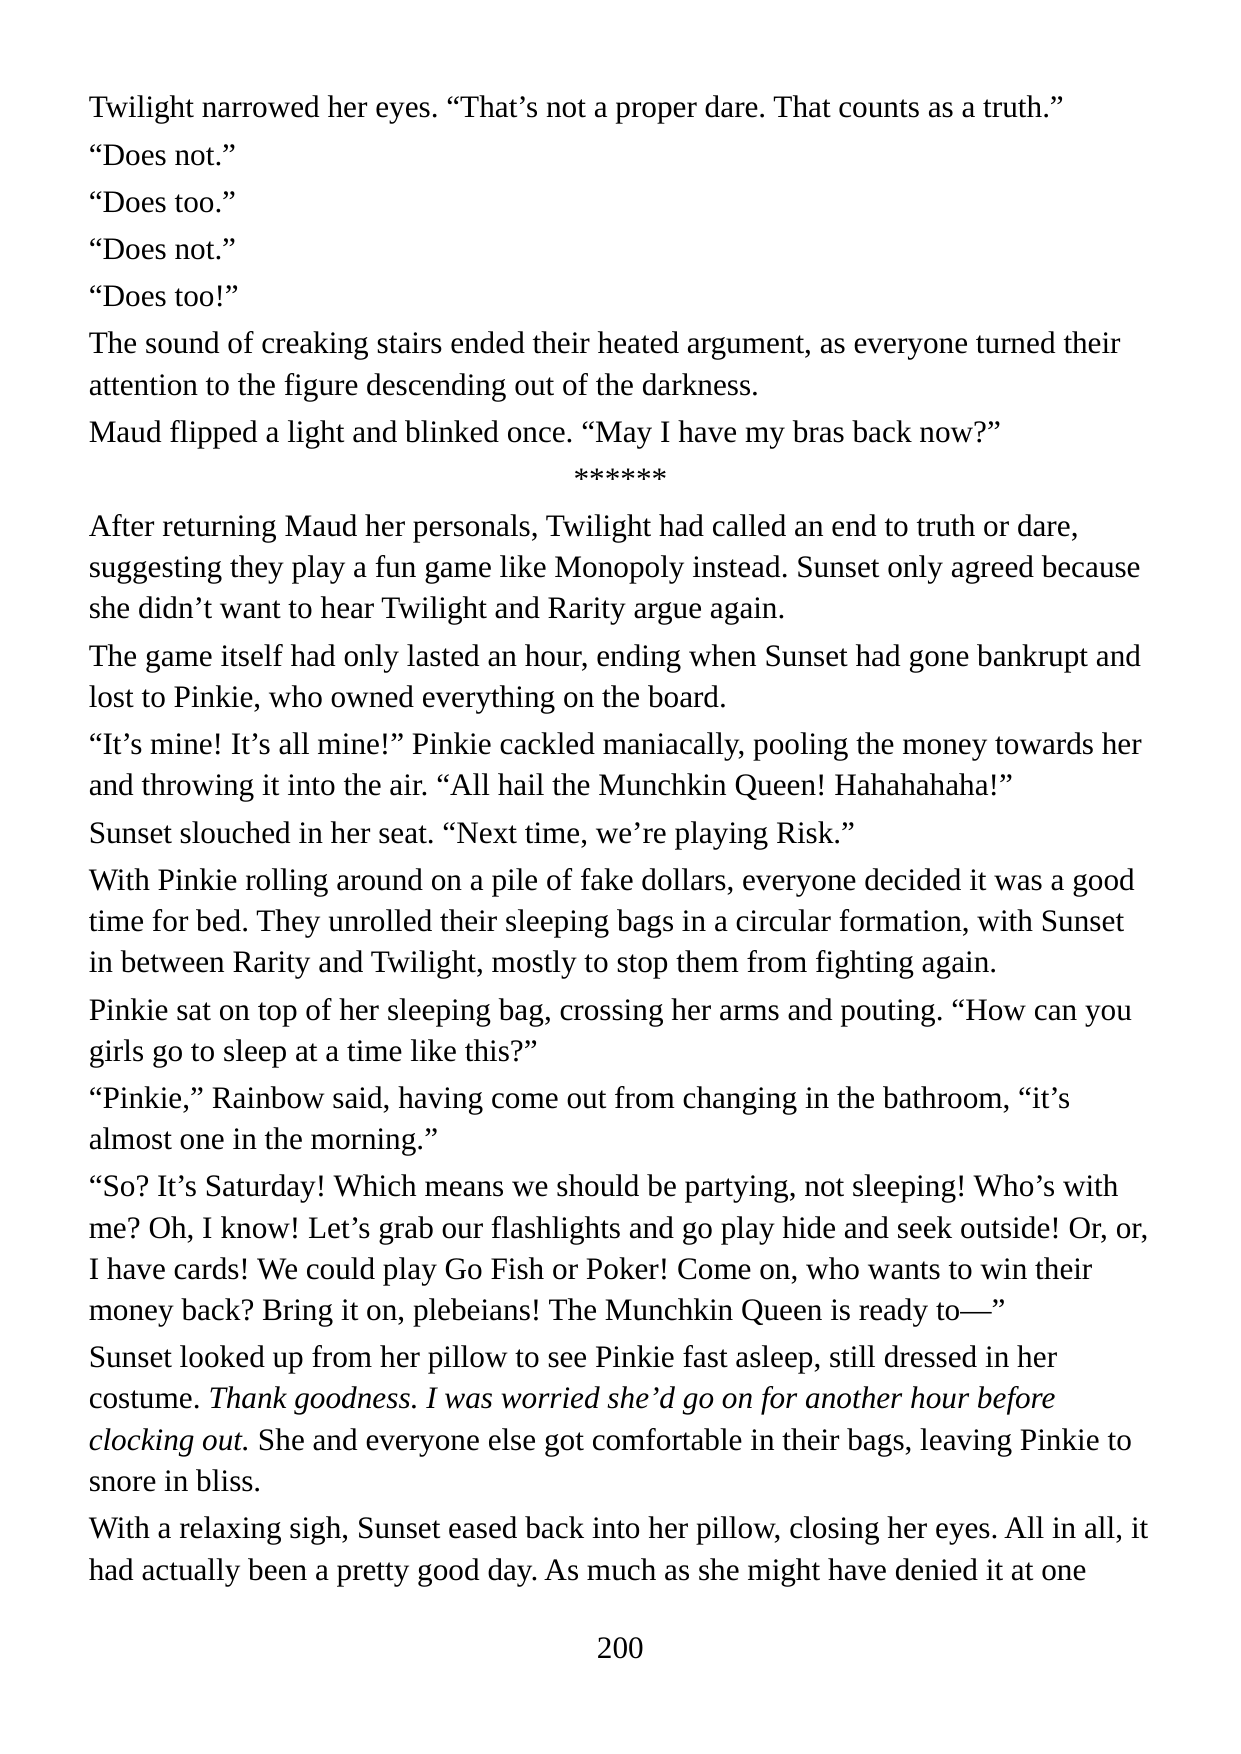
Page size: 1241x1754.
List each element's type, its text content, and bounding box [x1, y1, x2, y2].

text Sunset looked up from her pillow to see Pinkie fast asleep, still dressed in her costume. Thank goodness. I was worried she’d go on for another hour before clocking out. She and everyone else got comfortable in their bags, leaving Pinkie to snore in bliss. [88, 1338, 1152, 1498]
text Pinkie sat on top of her sleeping bag, crossing her arms and pouting. “How can you girls go to sleep at a time like this?” [88, 991, 1152, 1068]
text “Does not.” [88, 136, 1152, 172]
text “It’s mine! It’s all mine!” Pinkie cackled maniacally, pooling the money towards her and throwing it into the air. “All hail the Munchkin Queen! Hahahahaha!” [88, 725, 1152, 803]
text After returning Maud her personals, Twilight had called an end to truth or dare, suggesting they play a fun game like Monopoly instead. Sunset only agreed because she didn’t want to hear Twilight and Rarity argue again. [88, 507, 1152, 626]
text With Pinkie rolling around on a pile of fake dollars, everyone decided it was a good time for bed. They unrolled their sleeping bags in a circular formation, with Sunset in between Rarity and Twilight, mostly to stop them from fighting again. [88, 861, 1152, 979]
text Twilight narrowed her eyes. “That’s not a proper dare. That counts as a truth.” [88, 88, 1152, 124]
text “Pinkie,” Rainbow said, having come out from changing in the bathroom, “it’s almost one in the morning.” [88, 1079, 1152, 1156]
text The sound of creaking stairs ended their heated argument, as everyone turned their attention to the figure descending out of the darkness. [88, 324, 1152, 402]
text ****** [88, 460, 1152, 496]
text With a relaxing sigh, Sunset eased back into her pillow, closing her eyes. All in all, it had actually been a pretty good day. As much as she might have denied it at one [88, 1509, 1152, 1587]
text The game itself had only lasted an hour, ending when Sunset had gone bankrupt and lost to Pinkie, who owned everything on the board. [88, 637, 1152, 714]
text Maud flipped a light and blinked once. “May I have my bras back now?” [88, 413, 1152, 449]
text “So? It’s Saturday! Which means we should be partying, not sleeping! Who’s with me? Oh, I know! Let’s grab our flashlights and go play hide and seek outside! Or, or, I have cards! We could play Go Fish or Poker! Come on, who wants to win their money back? Bring it on, plebeians! The Munchkin Queen is ready to—” [88, 1168, 1152, 1327]
text “Does too!” [88, 277, 1152, 313]
text Sunset slouched in her seat. “Next time, we’re playing Risk.” [88, 814, 1152, 850]
text “Does not.” [88, 230, 1152, 266]
text “Does too.” [88, 183, 1152, 219]
